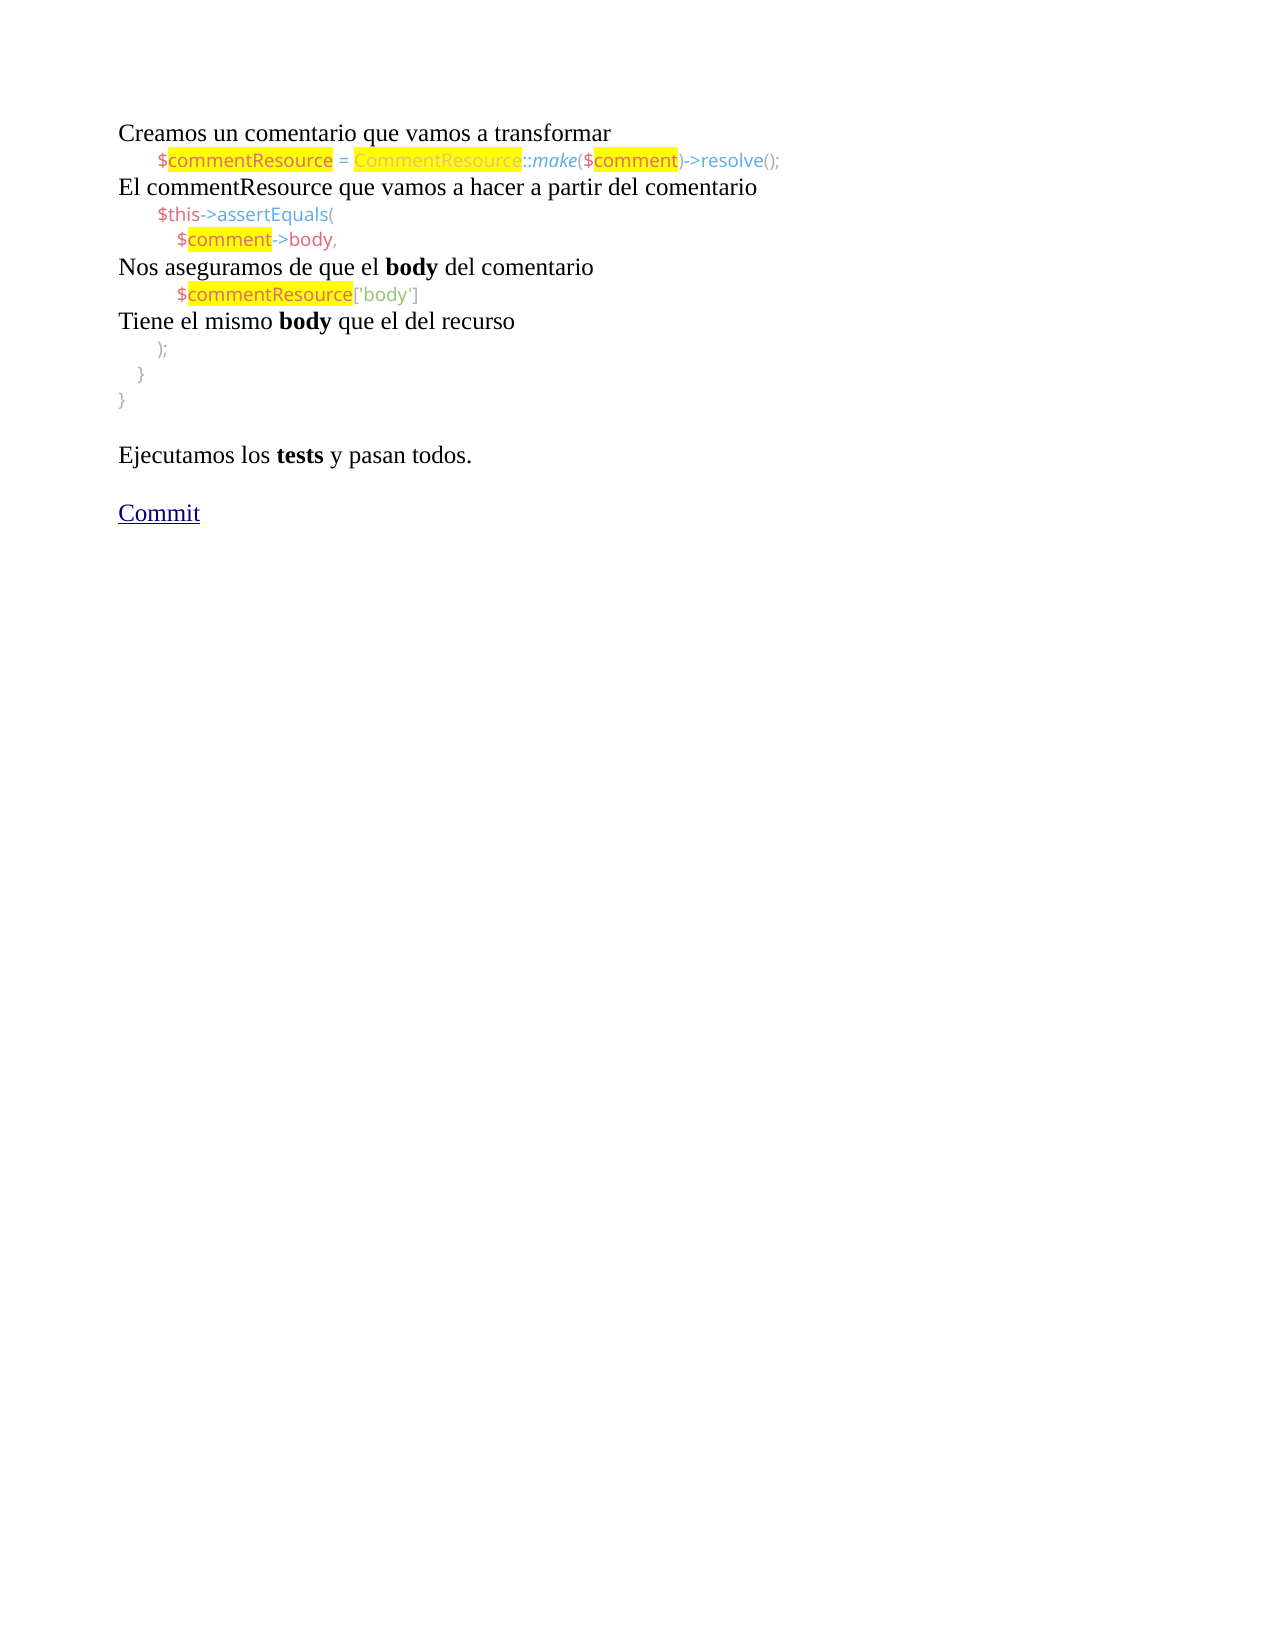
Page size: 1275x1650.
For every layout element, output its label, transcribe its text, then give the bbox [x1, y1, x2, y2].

text Tiene el mismo body que el del recurso ); } } [118, 306, 1157, 412]
text Ejecutamos los tests y pasan todos. [118, 441, 1157, 469]
text Creamos un comentario que vamos a transformar $commentResource = CommentResource::make($comment)->resolve(); El commentResource que vamos a hacer a partir del comentario $this->assertEquals( $comment->body, [118, 118, 1157, 252]
text Nos aseguramos de que el body del comentario $commentResource['body'] [118, 252, 1157, 306]
text Commit [118, 498, 1157, 527]
